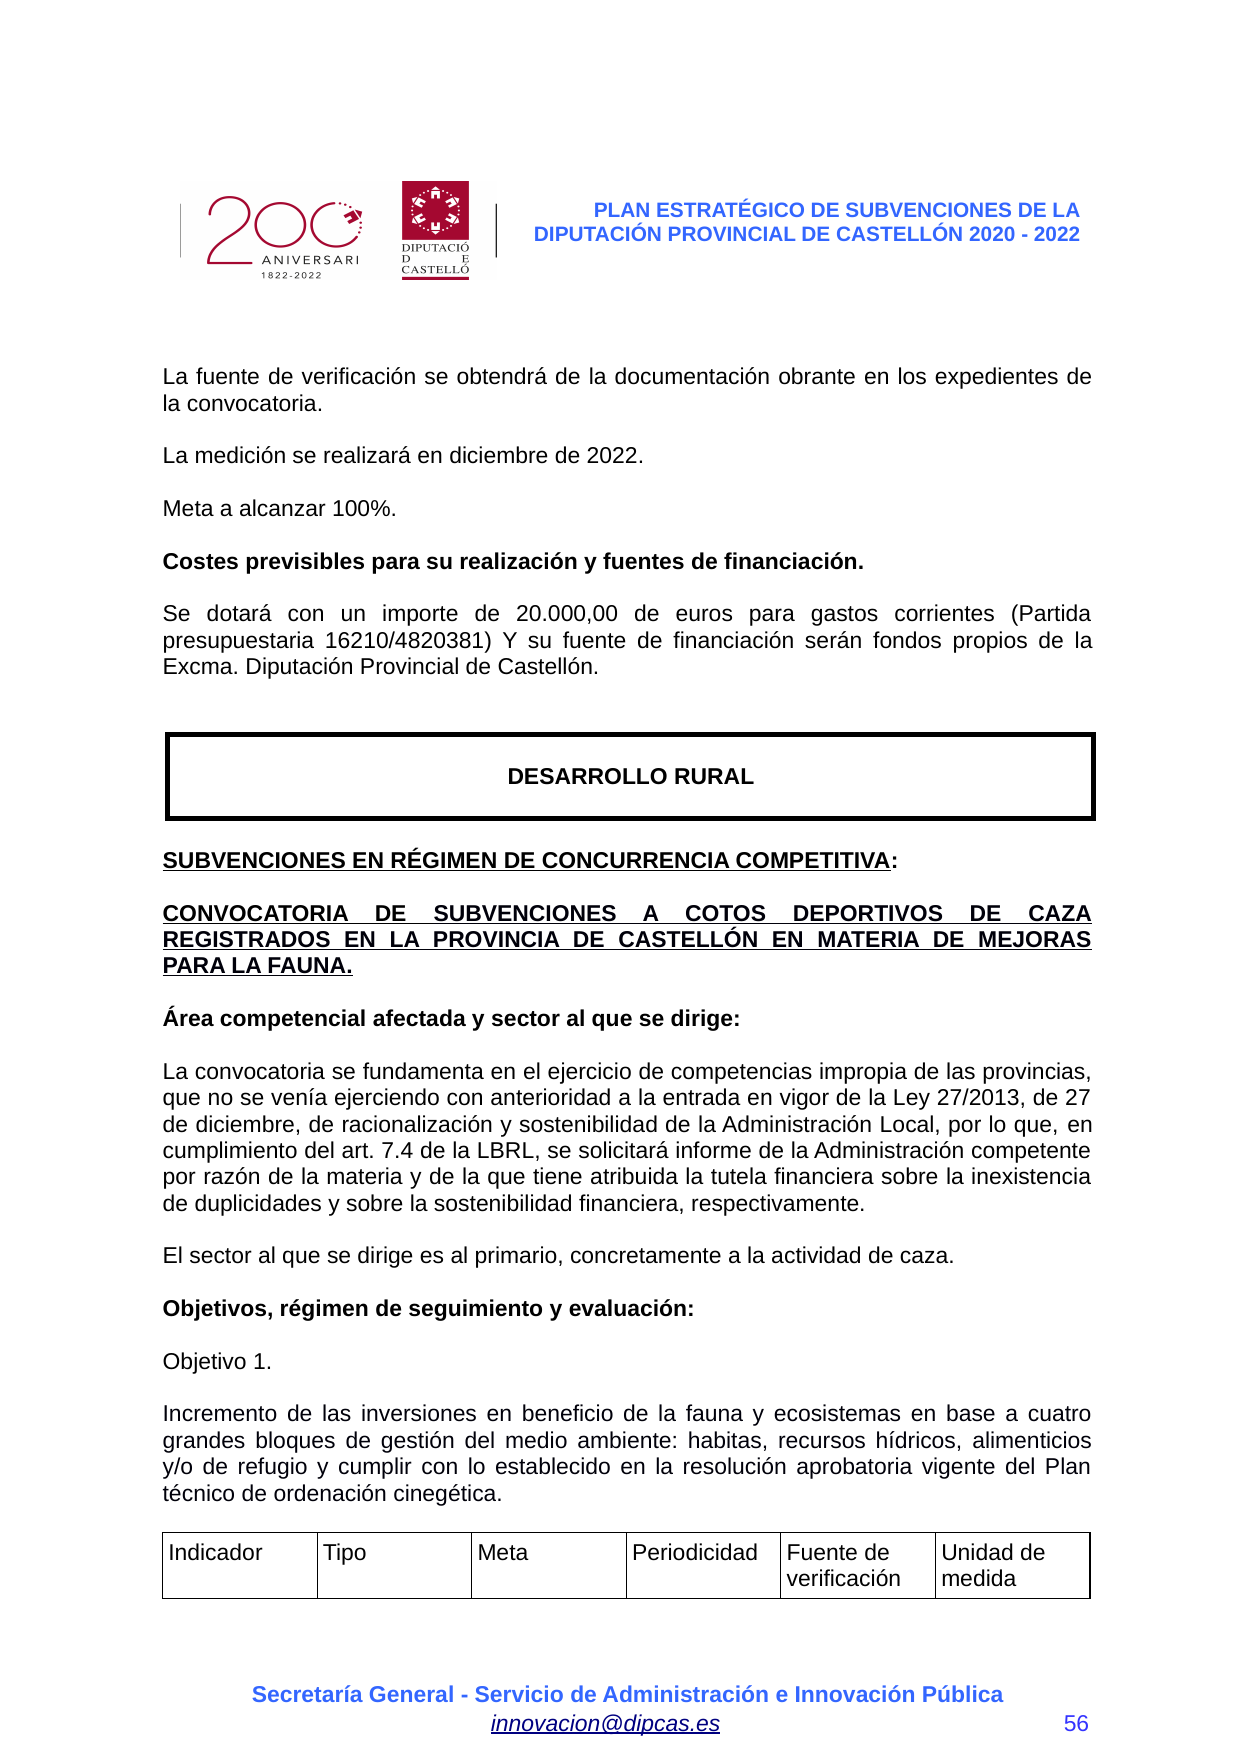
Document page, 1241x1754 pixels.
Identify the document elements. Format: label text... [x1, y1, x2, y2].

text REGISTRADOS EN LA PROVINCIA DE CASTELLÓN EN MATERIA DE MEJORAS [162, 924, 1092, 949]
text Costes previsibles para su realización y fuentes de financiación. [162, 548, 1092, 574]
table_header Meta [472, 1533, 626, 1597]
text La fuente de verificación se obtendrá de la documentación obrante en los expedientes de la convocatoria. [162, 363, 1092, 416]
table_header Indicador [163, 1533, 317, 1597]
text El sector al que se dirige es al primario, concretamente a la actividad de caza. [162, 1242, 1092, 1269]
text Se dotará con un importe de 20.000,00 de euros para gastos corrientes (Partida presupuestaria 16210/4820381) Y su fuente de financiación serán fondos propios de la Excma. Diputación Provincial de Castellón. [162, 600, 1092, 679]
table_header Periodicidad [627, 1533, 780, 1597]
table_header Fuente de verificación [781, 1533, 935, 1597]
list Objetivos, régimen de seguimiento y evaluación: [162, 1295, 1092, 1321]
text La convocatoria se fundamenta en el ejercicio de competencias impropia de las provincias, que no se venía ejerciendo con anterioridad a la entrada en vigor de la Ley 27/2013, de 27 de diciembre, de racionalización y sostenibilidad de la Administración Local, por lo que, en cumplimiento del art. 7.4 de la LBRL, se solicitará informe de la Administración competente por razón de la materia y de la que tiene atribuida la tutela financiera sobre la inexistencia de duplicidades y sobre la sostenibilidad financiera, respectivamente. [162, 1058, 1092, 1216]
text Incremento de las inversiones en beneficio de la fauna y ecosistemas en base a cuatro grandes bloques de gestión del medio ambiente: habitas, recursos hídricos, alimenticios y/o de refugio y cumplir con lo establecido en la resolución aprobatoria vigente del Plan técnico de ordenación cinegética. [162, 1400, 1092, 1506]
text Meta a alcanzar 100%. [162, 495, 1092, 521]
table_header Unidad de medida [936, 1533, 1089, 1597]
text PARA LA FAUNA. [162, 950, 1092, 979]
picture [180, 181, 497, 280]
text SUBVENCIONES EN RÉGIMEN DE CONCURRENCIA COMPETITIVA: [162, 847, 1092, 873]
list Área competencial afectada y sector al que se dirige: [115, 1005, 1092, 1031]
list Objetivo 1. [162, 1348, 1092, 1374]
text La medición se realizará en diciembre de 2022. [162, 442, 1092, 469]
table_header Tipo [318, 1533, 471, 1597]
table_header DESARROLLO RURAL [170, 737, 1091, 816]
text CONVOCATORIA DE SUBVENCIONES A COTOS DEPORTIVOS DE CAZA [162, 900, 1092, 923]
